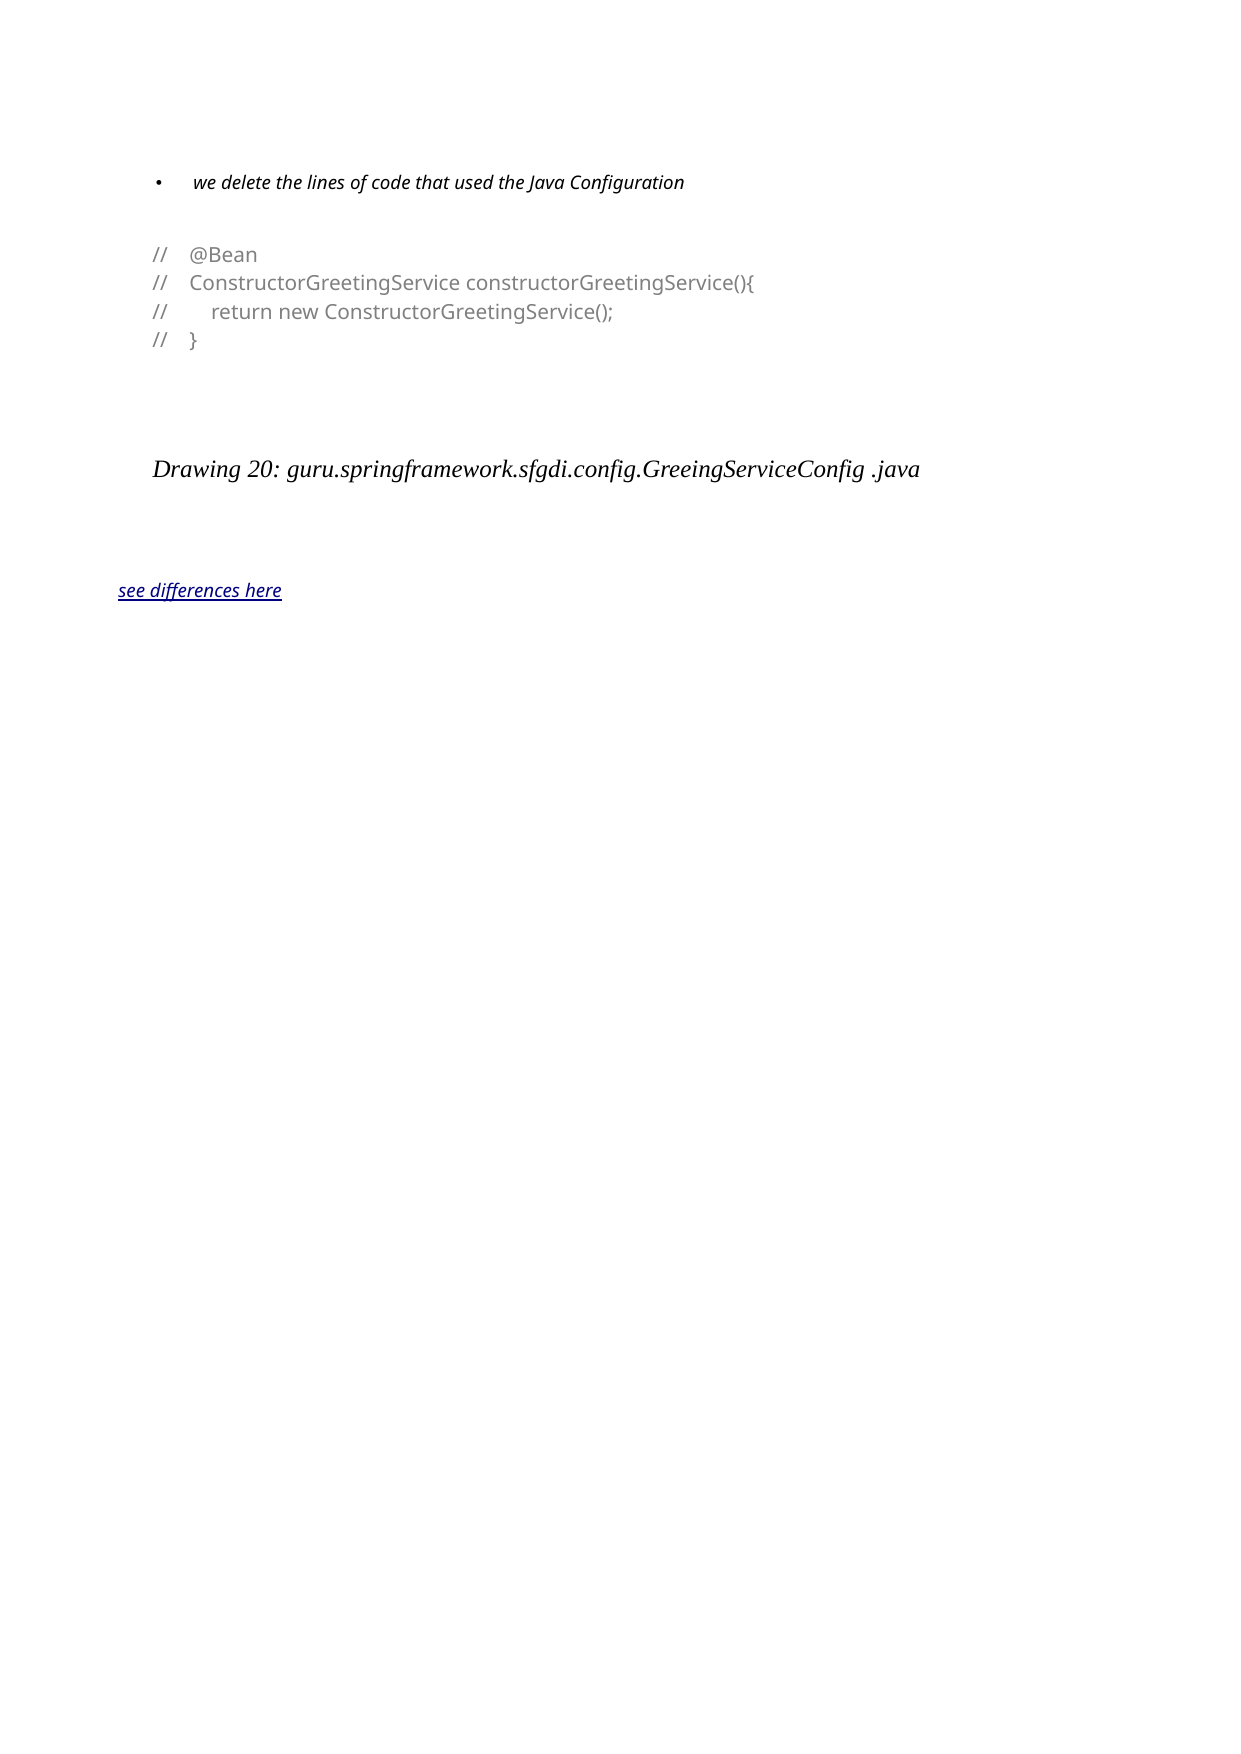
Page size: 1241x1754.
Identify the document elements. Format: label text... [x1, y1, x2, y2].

text Drawing 20: guru.springframework.sfgdi.config.GreeingServiceConfig .java [152, 252, 924, 483]
list we delete the lines of code that used the Java Configuration [156, 169, 1122, 195]
text see differences here [118, 577, 1122, 603]
